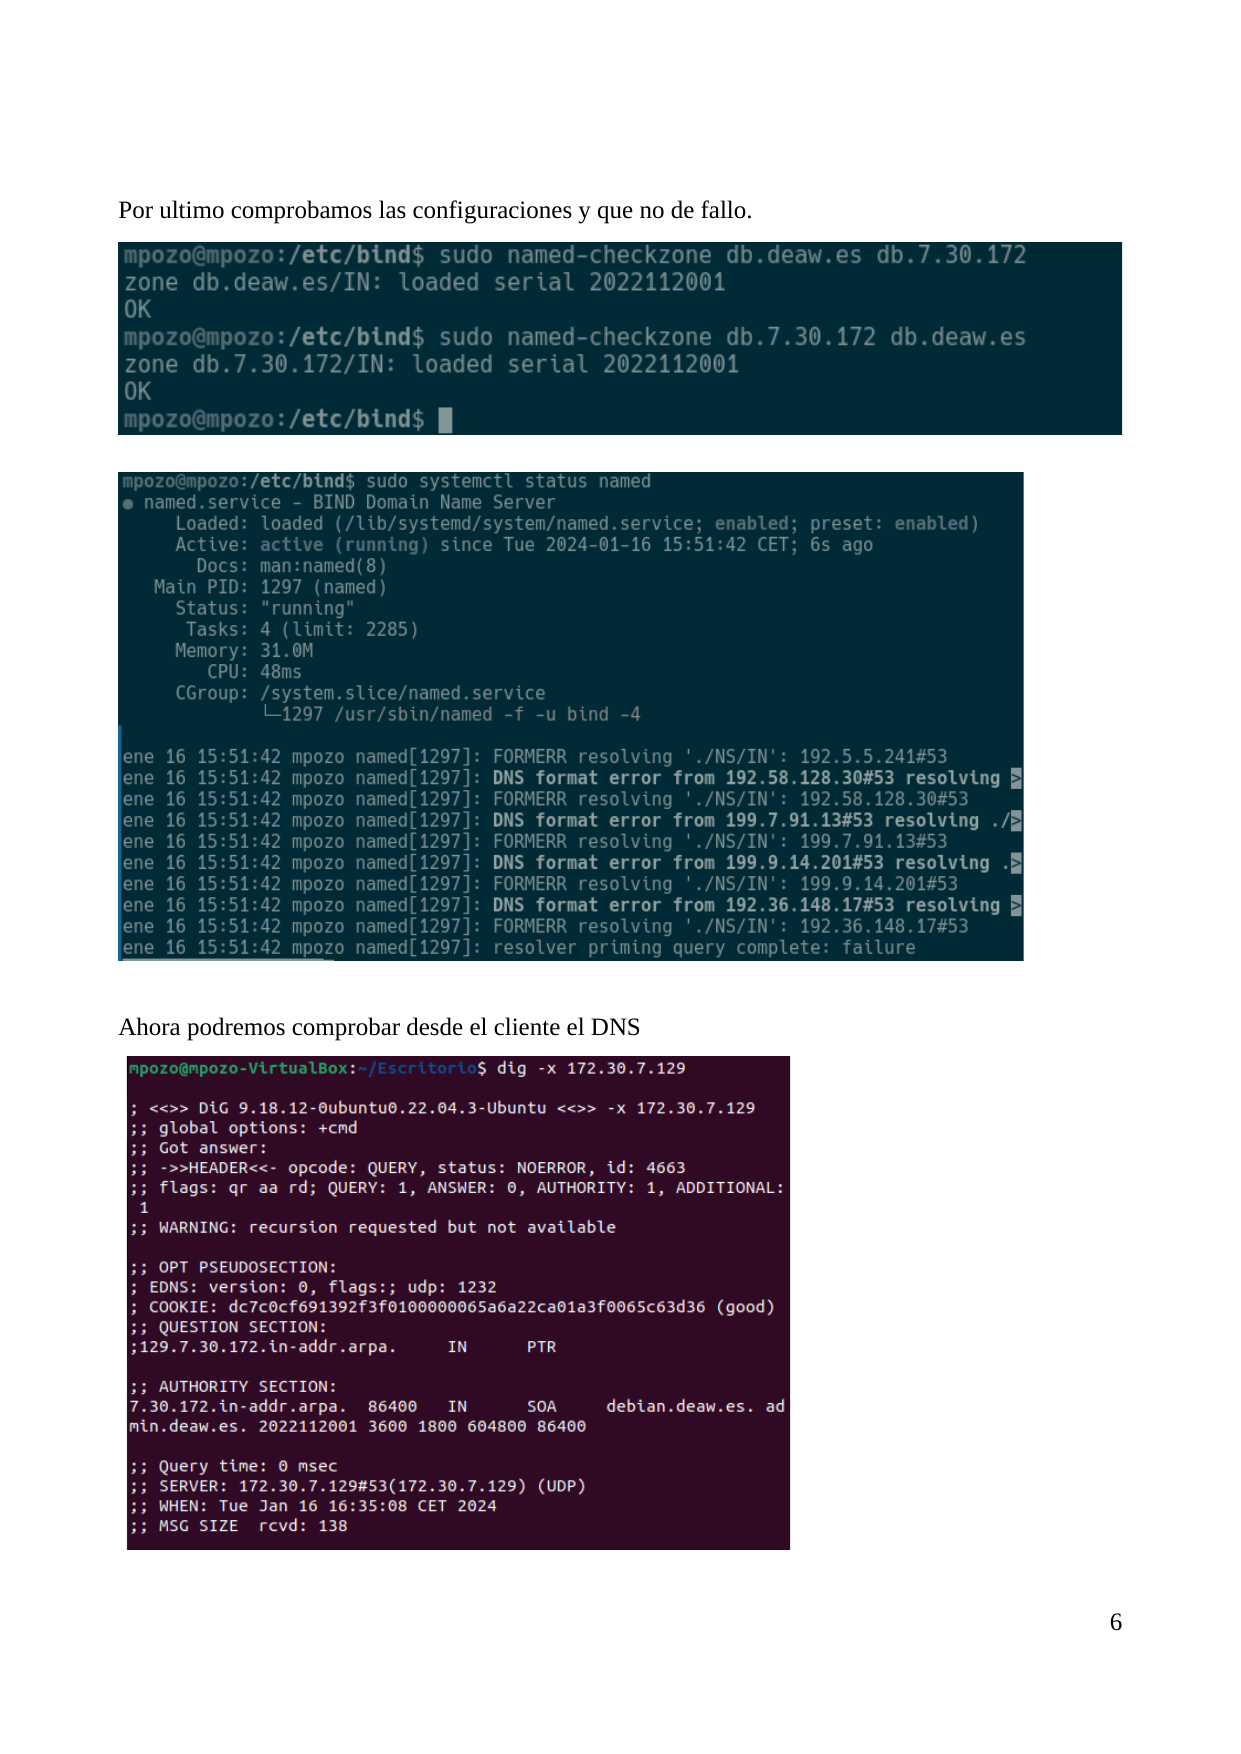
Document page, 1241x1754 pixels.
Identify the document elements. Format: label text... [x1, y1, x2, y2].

picture [316, 601, 322, 614]
picture [748, 944, 777, 957]
picture [876, 940, 882, 953]
picture [199, 834, 205, 847]
picture [1015, 332, 1025, 345]
picture [580, 753, 586, 762]
picture [758, 516, 766, 529]
picture [345, 409, 355, 428]
picture [906, 859, 915, 869]
picture [431, 749, 438, 756]
picture [600, 838, 607, 847]
picture [664, 753, 671, 766]
picture [947, 245, 957, 263]
picture [812, 877, 819, 887]
picture [210, 537, 216, 551]
picture [452, 855, 459, 868]
picture [939, 877, 946, 890]
picture [177, 516, 185, 529]
picture [782, 250, 793, 263]
picture [230, 834, 237, 847]
picture [124, 414, 164, 431]
picture [306, 626, 311, 635]
picture [368, 838, 386, 847]
picture [389, 516, 396, 530]
picture [145, 498, 153, 508]
picture [971, 898, 988, 911]
picture [653, 944, 660, 957]
picture [589, 813, 597, 826]
picture [613, 944, 630, 953]
picture [781, 940, 787, 953]
picture [600, 516, 607, 529]
picture [187, 686, 196, 699]
picture [188, 520, 195, 529]
picture [411, 875, 416, 893]
picture [547, 919, 565, 932]
picture [664, 923, 671, 936]
picture [537, 771, 544, 784]
picture [886, 944, 893, 953]
picture [622, 792, 628, 805]
picture [442, 919, 449, 932]
picture [454, 355, 464, 372]
picture [916, 816, 926, 826]
picture [843, 877, 851, 890]
picture [420, 689, 439, 699]
picture [378, 541, 385, 550]
picture [123, 477, 154, 490]
picture [357, 817, 364, 826]
picture [187, 622, 196, 635]
picture [907, 944, 914, 953]
picture [336, 753, 343, 763]
picture [388, 498, 407, 508]
picture [610, 901, 629, 911]
picture [242, 792, 248, 805]
picture [262, 498, 269, 508]
picture [282, 537, 290, 551]
picture [200, 877, 205, 890]
picture [452, 898, 459, 911]
picture [802, 792, 808, 805]
picture [716, 834, 724, 847]
picture [748, 898, 756, 911]
picture [876, 919, 882, 932]
picture [454, 250, 464, 263]
picture [315, 689, 334, 699]
picture [301, 859, 311, 872]
picture [301, 817, 311, 830]
picture [135, 880, 142, 890]
picture [495, 919, 502, 932]
picture [917, 520, 925, 529]
picture [865, 855, 872, 869]
picture [368, 944, 386, 953]
picture [389, 753, 396, 763]
picture [431, 877, 438, 890]
picture [695, 537, 703, 551]
picture [261, 771, 269, 784]
picture [589, 771, 597, 784]
picture [176, 537, 185, 550]
picture [292, 774, 301, 784]
picture [516, 749, 544, 763]
picture [564, 359, 574, 372]
picture [800, 855, 809, 869]
picture [156, 477, 163, 487]
picture [605, 245, 615, 263]
picture [261, 919, 269, 932]
picture [707, 836, 712, 846]
picture [219, 689, 227, 699]
picture [468, 355, 491, 372]
picture [726, 537, 735, 550]
picture [347, 541, 354, 550]
picture [866, 944, 872, 953]
picture [422, 834, 427, 847]
picture [200, 919, 205, 932]
picture [601, 944, 607, 953]
picture [124, 859, 132, 869]
picture [919, 877, 925, 890]
picture [156, 498, 163, 508]
picture [209, 792, 216, 805]
picture [292, 944, 301, 953]
picture [938, 901, 947, 911]
picture [316, 409, 327, 427]
picture [262, 643, 269, 657]
picture [326, 495, 332, 508]
picture [242, 749, 248, 763]
picture [389, 537, 396, 551]
picture [345, 272, 354, 290]
picture [230, 813, 237, 826]
picture [780, 771, 787, 784]
picture [263, 355, 273, 372]
picture [411, 748, 416, 766]
picture [302, 250, 315, 263]
picture [462, 710, 481, 720]
picture [526, 520, 545, 529]
picture [685, 901, 692, 911]
picture [422, 749, 427, 763]
picture [200, 813, 205, 826]
picture [292, 859, 301, 868]
picture [441, 250, 450, 263]
picture [822, 813, 861, 826]
picture [167, 250, 177, 263]
picture [272, 855, 280, 869]
picture [876, 834, 882, 847]
picture [685, 944, 692, 953]
picture [230, 541, 238, 551]
picture [464, 748, 469, 766]
picture [230, 626, 237, 635]
picture [653, 923, 660, 932]
picture [851, 250, 861, 263]
picture [973, 332, 986, 345]
picture [759, 877, 766, 890]
picture [661, 272, 669, 290]
picture [294, 622, 300, 635]
picture [399, 622, 407, 635]
picture [242, 813, 248, 826]
picture [779, 537, 788, 550]
picture [399, 520, 406, 529]
picture [851, 327, 861, 345]
picture [685, 774, 692, 784]
picture [145, 880, 153, 890]
picture [854, 771, 882, 784]
picture [844, 834, 851, 847]
picture [634, 944, 639, 953]
picture [522, 332, 560, 345]
picture [664, 838, 671, 851]
picture [283, 580, 290, 593]
picture [431, 771, 438, 784]
picture [331, 272, 341, 292]
picture [632, 355, 642, 372]
picture [325, 604, 332, 614]
picture [452, 710, 459, 720]
picture [526, 499, 533, 508]
picture [336, 795, 343, 805]
picture [463, 541, 470, 550]
picture [484, 689, 491, 699]
picture [504, 537, 513, 550]
picture [949, 859, 957, 869]
picture [664, 795, 671, 808]
picture [336, 583, 364, 593]
picture [659, 250, 669, 263]
picture [537, 855, 544, 869]
picture [791, 855, 799, 869]
picture [272, 940, 280, 953]
picture [897, 834, 903, 847]
picture [294, 707, 301, 715]
picture [125, 300, 150, 317]
picture [600, 477, 607, 487]
picture [833, 855, 841, 869]
picture [304, 520, 311, 529]
picture [338, 707, 343, 716]
picture [886, 755, 893, 763]
picture [145, 774, 153, 784]
picture [145, 838, 153, 847]
picture [642, 944, 650, 953]
picture [919, 245, 929, 263]
picture [759, 919, 766, 932]
picture [589, 855, 597, 869]
picture [177, 792, 184, 805]
picture [642, 901, 661, 911]
picture [700, 250, 711, 263]
picture [495, 277, 505, 290]
picture [769, 537, 776, 551]
picture [199, 749, 205, 763]
picture [315, 795, 322, 805]
picture [484, 520, 491, 529]
picture [653, 880, 660, 890]
picture [209, 855, 216, 869]
picture [590, 711, 597, 720]
picture [399, 749, 407, 763]
picture [176, 643, 216, 657]
picture [168, 898, 174, 911]
picture [168, 834, 174, 847]
picture [249, 414, 259, 427]
picture [495, 834, 502, 847]
picture [389, 689, 396, 699]
picture [262, 516, 269, 529]
picture [331, 332, 341, 345]
picture [411, 897, 416, 914]
picture [230, 898, 237, 911]
picture [358, 354, 368, 372]
picture [653, 795, 660, 805]
picture [547, 792, 566, 805]
picture [325, 816, 332, 826]
picture [802, 877, 808, 890]
picture [439, 408, 452, 433]
picture [261, 898, 270, 911]
picture [473, 541, 480, 551]
picture [547, 944, 553, 953]
picture [960, 816, 978, 830]
picture [372, 409, 383, 427]
picture [219, 665, 227, 678]
picture [516, 944, 523, 953]
picture [293, 643, 312, 657]
picture [367, 495, 375, 508]
picture [422, 898, 428, 911]
picture [674, 813, 681, 826]
picture [273, 919, 280, 927]
picture [854, 541, 861, 554]
picture [642, 774, 660, 784]
picture [198, 604, 206, 614]
picture [440, 359, 450, 372]
picture [865, 327, 875, 345]
picture [896, 919, 904, 932]
picture [700, 355, 710, 372]
picture [209, 562, 216, 572]
picture [737, 813, 756, 826]
picture [664, 880, 671, 893]
picture [759, 834, 766, 847]
picture [411, 812, 416, 829]
picture [707, 537, 713, 551]
picture [262, 686, 269, 700]
picture [229, 477, 238, 487]
picture [749, 919, 755, 932]
picture [641, 816, 661, 826]
picture [537, 474, 544, 487]
picture [812, 944, 819, 953]
picture [209, 626, 216, 635]
picture [168, 877, 174, 890]
picture [741, 245, 752, 263]
picture [411, 939, 416, 957]
picture [590, 520, 597, 529]
picture [526, 689, 533, 699]
picture [125, 382, 150, 399]
picture [145, 816, 153, 826]
picture [135, 901, 142, 911]
text Por ultimo comprobamos las configuraciones y que no de fallo. [118, 195, 1122, 224]
picture [219, 520, 227, 529]
picture [209, 940, 216, 953]
picture [399, 919, 407, 932]
picture [301, 923, 311, 936]
picture [272, 665, 291, 678]
picture [854, 898, 861, 911]
picture [304, 474, 312, 487]
picture [938, 919, 956, 932]
picture [386, 409, 409, 427]
picture [618, 332, 629, 345]
picture [462, 498, 481, 508]
picture [494, 771, 513, 784]
picture [431, 792, 438, 805]
picture [442, 495, 449, 508]
picture [1011, 895, 1021, 916]
picture [580, 795, 586, 805]
picture [235, 354, 245, 372]
picture [759, 792, 766, 805]
picture [253, 498, 258, 508]
picture [135, 944, 142, 953]
picture [251, 474, 258, 488]
picture [346, 495, 354, 508]
picture [177, 855, 184, 869]
picture [422, 792, 428, 805]
picture [261, 250, 274, 263]
picture [316, 245, 327, 263]
picture [290, 409, 300, 428]
picture [177, 749, 184, 763]
picture [738, 537, 745, 551]
picture [331, 250, 341, 263]
picture [431, 925, 438, 932]
picture [717, 944, 724, 957]
picture [494, 855, 513, 869]
picture [516, 834, 544, 847]
picture [833, 520, 840, 529]
picture [145, 859, 153, 869]
picture [369, 686, 375, 699]
picture [442, 689, 449, 699]
picture [481, 250, 491, 263]
picture [209, 689, 216, 699]
picture [431, 898, 438, 911]
picture [413, 327, 423, 349]
picture [568, 477, 576, 487]
picture [494, 495, 502, 508]
picture [611, 880, 618, 890]
picture [126, 277, 136, 290]
picture [118, 726, 334, 961]
picture [249, 332, 259, 345]
picture [611, 923, 618, 932]
picture [304, 707, 311, 720]
picture [261, 940, 269, 953]
picture [801, 898, 809, 911]
picture [315, 859, 322, 869]
picture [646, 327, 657, 345]
picture [230, 792, 237, 805]
picture [610, 859, 629, 869]
picture [124, 332, 164, 349]
picture [802, 940, 807, 953]
picture [960, 901, 968, 911]
picture [194, 273, 204, 290]
picture [249, 277, 259, 290]
picture [177, 686, 184, 699]
picture [194, 355, 204, 372]
picture [748, 792, 755, 805]
picture [414, 355, 423, 372]
picture [812, 749, 819, 763]
picture [377, 355, 382, 372]
picture [399, 834, 407, 847]
picture [271, 474, 280, 487]
picture [916, 901, 926, 911]
picture [810, 327, 820, 345]
picture [294, 537, 301, 551]
picture [452, 792, 459, 805]
picture [261, 562, 280, 572]
picture [801, 771, 819, 784]
picture [646, 245, 656, 263]
picture [292, 880, 301, 890]
picture [290, 245, 300, 264]
picture [272, 520, 280, 529]
picture [991, 901, 999, 915]
picture [389, 901, 396, 911]
picture [631, 707, 640, 720]
picture [537, 940, 544, 953]
picture [357, 923, 364, 932]
picture [468, 327, 478, 345]
picture [516, 877, 544, 890]
picture [928, 919, 935, 932]
picture [302, 414, 315, 427]
picture [578, 355, 587, 372]
picture [634, 838, 639, 847]
picture [939, 817, 946, 826]
picture [822, 855, 830, 869]
picture [389, 880, 396, 890]
picture [231, 498, 237, 508]
picture [283, 520, 290, 529]
picture [568, 520, 587, 529]
picture [126, 359, 136, 372]
picture [581, 710, 586, 720]
picture [927, 877, 936, 890]
picture [220, 622, 227, 635]
picture [283, 562, 290, 572]
picture [674, 537, 681, 551]
picture [605, 355, 615, 372]
picture [823, 520, 829, 529]
picture [960, 332, 970, 345]
picture [442, 520, 460, 529]
picture [372, 327, 383, 345]
picture [948, 516, 967, 529]
picture [748, 834, 755, 847]
picture [304, 541, 311, 551]
picture [357, 795, 364, 805]
picture [413, 409, 423, 431]
picture [516, 541, 523, 551]
picture [325, 922, 332, 932]
picture [504, 877, 513, 890]
picture [517, 498, 523, 508]
picture [906, 327, 916, 345]
picture [369, 710, 375, 720]
picture [886, 816, 905, 826]
picture [865, 541, 872, 551]
picture [336, 495, 343, 508]
picture [610, 816, 629, 826]
picture [357, 880, 364, 890]
picture [564, 245, 574, 263]
picture [644, 838, 649, 847]
picture [442, 940, 449, 953]
picture [389, 859, 396, 869]
picture [700, 332, 711, 345]
picture [484, 541, 491, 551]
picture [464, 854, 469, 872]
picture [1001, 332, 1012, 345]
picture [208, 355, 218, 372]
picture [526, 541, 534, 551]
picture [399, 477, 407, 487]
picture [546, 901, 587, 911]
picture [235, 273, 245, 290]
picture [633, 537, 639, 551]
picture [167, 359, 178, 372]
picture [368, 880, 386, 890]
picture [727, 771, 735, 784]
picture [452, 686, 459, 699]
picture [509, 250, 519, 263]
picture [124, 923, 132, 932]
picture [209, 919, 216, 932]
picture [949, 792, 956, 805]
picture [611, 753, 618, 763]
picture [866, 877, 872, 890]
picture [368, 901, 386, 911]
picture [188, 495, 195, 508]
picture [506, 690, 512, 699]
picture [578, 537, 587, 550]
picture [386, 327, 409, 345]
picture [737, 855, 756, 869]
picture [230, 940, 237, 953]
picture [927, 859, 936, 869]
picture [790, 813, 798, 826]
picture [357, 838, 364, 847]
picture [706, 921, 712, 933]
picture [707, 944, 713, 953]
picture [622, 919, 628, 932]
picture [389, 944, 396, 953]
picture [209, 749, 216, 763]
picture [687, 250, 697, 263]
picture [230, 516, 237, 529]
picture [454, 277, 465, 290]
picture [145, 795, 153, 805]
picture [305, 355, 314, 372]
picture [918, 792, 925, 805]
picture [431, 819, 438, 826]
picture [357, 944, 364, 953]
picture [336, 604, 343, 618]
picture [494, 898, 513, 911]
picture [611, 477, 639, 487]
picture [261, 749, 269, 762]
picture [516, 898, 523, 911]
picture [292, 817, 301, 826]
picture [188, 541, 195, 551]
picture [399, 940, 407, 953]
picture [135, 859, 142, 869]
picture [442, 834, 449, 847]
picture [538, 273, 546, 290]
picture [728, 327, 738, 345]
picture [759, 749, 766, 763]
picture [167, 332, 177, 345]
picture [422, 940, 427, 953]
picture [422, 855, 427, 869]
picture [368, 795, 386, 805]
picture [124, 795, 132, 805]
picture [516, 919, 544, 932]
picture [642, 540, 650, 551]
picture [315, 474, 332, 487]
picture [548, 498, 554, 508]
picture [538, 359, 546, 372]
picture [960, 919, 967, 932]
picture [674, 771, 681, 784]
picture [314, 541, 323, 551]
picture [242, 940, 248, 953]
picture [716, 919, 724, 932]
picture [378, 498, 385, 508]
picture [769, 898, 777, 911]
picture [135, 838, 142, 847]
picture [802, 834, 808, 847]
picture [991, 774, 999, 787]
picture [653, 520, 660, 529]
picture [646, 355, 656, 372]
picture [177, 601, 184, 614]
picture [304, 686, 311, 699]
picture [413, 277, 423, 290]
picture [166, 474, 217, 490]
picture [896, 792, 904, 805]
picture [301, 838, 311, 851]
picture [526, 944, 533, 953]
picture [378, 689, 385, 699]
picture [177, 877, 184, 890]
picture [261, 792, 270, 805]
picture [249, 250, 259, 263]
picture [875, 855, 882, 869]
picture [590, 923, 597, 932]
picture [177, 898, 184, 911]
picture [769, 327, 779, 345]
picture [358, 516, 364, 529]
picture [399, 855, 407, 869]
picture [897, 944, 904, 953]
picture [673, 272, 683, 290]
picture [844, 520, 851, 529]
picture [389, 622, 396, 635]
picture [378, 477, 385, 487]
picture [378, 516, 386, 529]
picture [673, 332, 683, 345]
picture [145, 901, 153, 911]
picture [357, 859, 364, 869]
picture [315, 753, 322, 763]
picture [989, 245, 998, 263]
picture [261, 877, 269, 890]
picture [580, 838, 586, 847]
picture [716, 792, 724, 805]
picture [558, 944, 565, 953]
picture [687, 332, 697, 345]
picture [553, 834, 566, 847]
picture [919, 919, 925, 932]
picture [844, 898, 852, 911]
picture [145, 753, 153, 763]
picture [386, 245, 409, 263]
picture [272, 877, 280, 890]
picture [420, 498, 428, 508]
picture [647, 272, 656, 290]
picture [537, 689, 544, 699]
picture [741, 327, 752, 345]
picture [516, 707, 522, 720]
picture [325, 583, 332, 593]
picture [727, 898, 735, 911]
picture [188, 601, 194, 614]
picture [389, 774, 396, 784]
picture [622, 834, 628, 847]
picture [301, 753, 311, 766]
picture [600, 537, 607, 551]
picture [410, 689, 417, 699]
picture [283, 689, 290, 702]
picture [580, 923, 586, 932]
picture [168, 749, 174, 763]
picture [336, 622, 342, 635]
picture [442, 792, 449, 805]
picture [230, 771, 237, 784]
picture [632, 901, 640, 911]
picture [336, 880, 343, 890]
picture [642, 474, 650, 487]
picture [399, 707, 407, 720]
picture [843, 541, 851, 551]
picture [242, 919, 248, 932]
picture [358, 409, 370, 427]
picture [644, 750, 649, 763]
picture [644, 520, 650, 529]
picture [1011, 768, 1021, 788]
picture [272, 749, 280, 763]
picture [208, 273, 218, 290]
picture [357, 710, 364, 720]
picture [261, 622, 269, 635]
picture [509, 277, 519, 290]
picture [209, 834, 216, 847]
picture [516, 855, 523, 869]
picture [495, 749, 513, 763]
picture [939, 834, 946, 847]
picture [242, 898, 248, 911]
picture [325, 884, 332, 890]
picture [801, 813, 809, 826]
picture [200, 792, 205, 805]
picture [875, 877, 883, 890]
picture [399, 792, 407, 805]
picture [907, 520, 914, 529]
picture [294, 474, 301, 488]
picture [372, 245, 383, 263]
picture [839, 327, 847, 345]
picture [892, 245, 902, 263]
picture [166, 498, 184, 508]
picture [209, 877, 216, 890]
picture [632, 332, 642, 345]
picture [209, 813, 216, 826]
picture [916, 774, 926, 784]
picture [155, 580, 164, 593]
picture [547, 877, 566, 890]
picture [464, 897, 469, 914]
picture [126, 1056, 791, 1550]
picture [153, 277, 163, 290]
picture [644, 792, 650, 805]
picture [336, 923, 343, 932]
picture [123, 500, 133, 509]
picture [273, 813, 280, 821]
picture [241, 499, 248, 508]
picture [496, 689, 502, 699]
picture [605, 327, 615, 345]
picture [261, 813, 269, 826]
picture [960, 792, 967, 805]
picture [558, 749, 566, 763]
picture [591, 332, 601, 345]
picture [331, 355, 341, 372]
picture [336, 944, 343, 953]
picture [618, 355, 628, 372]
picture [949, 813, 957, 826]
picture [145, 923, 153, 932]
picture [547, 477, 555, 487]
picture [740, 919, 745, 928]
picture [494, 813, 513, 826]
picture [675, 355, 683, 372]
picture [551, 355, 560, 372]
picture [317, 354, 327, 372]
picture [442, 877, 449, 890]
picture [135, 817, 142, 826]
picture [292, 753, 301, 762]
picture [590, 753, 597, 763]
picture [550, 277, 560, 290]
picture [885, 919, 893, 932]
picture [589, 898, 597, 911]
picture [301, 880, 311, 893]
picture [315, 838, 322, 847]
picture [139, 359, 149, 372]
picture [315, 516, 322, 529]
picture [188, 583, 195, 593]
picture [822, 834, 830, 847]
picture [865, 516, 871, 529]
picture [537, 813, 544, 826]
picture [791, 944, 798, 953]
picture [168, 771, 174, 784]
picture [442, 813, 449, 826]
picture [618, 272, 628, 290]
picture [315, 923, 322, 932]
picture [769, 771, 777, 784]
picture [685, 520, 692, 529]
picture [727, 877, 734, 890]
picture [358, 245, 370, 263]
picture [198, 626, 206, 635]
picture [262, 277, 288, 290]
picture [413, 245, 423, 267]
picture [622, 749, 628, 763]
picture [907, 901, 915, 911]
picture [749, 877, 755, 890]
picture [949, 877, 956, 890]
picture [442, 898, 449, 911]
picture [399, 877, 407, 890]
picture [198, 520, 206, 529]
picture [738, 898, 745, 911]
picture [547, 834, 555, 847]
picture [168, 813, 174, 826]
picture [886, 898, 893, 911]
picture [822, 792, 830, 797]
picture [357, 541, 364, 551]
picture [368, 774, 386, 784]
picture [716, 520, 734, 529]
picture [812, 520, 819, 533]
picture [854, 792, 861, 805]
picture [665, 537, 671, 551]
picture [802, 919, 808, 932]
picture [427, 359, 437, 372]
picture [611, 795, 618, 805]
picture [938, 855, 946, 869]
picture [716, 749, 724, 762]
picture [939, 749, 946, 763]
picture [661, 355, 669, 372]
picture [316, 327, 327, 345]
picture [716, 272, 724, 290]
picture [714, 355, 724, 372]
picture [209, 771, 216, 784]
picture [261, 855, 269, 868]
picture [274, 643, 279, 657]
picture [653, 753, 660, 762]
picture [928, 516, 936, 529]
picture [139, 277, 149, 290]
picture [357, 753, 364, 763]
picture [357, 774, 364, 784]
picture [843, 749, 851, 763]
picture [346, 711, 354, 720]
picture [209, 601, 215, 614]
picture [570, 944, 576, 953]
picture [844, 940, 850, 953]
picture [346, 559, 354, 572]
picture [358, 327, 370, 345]
picture [336, 859, 343, 869]
picture [546, 859, 587, 869]
picture [468, 245, 478, 263]
picture [124, 880, 132, 890]
picture [199, 538, 205, 551]
picture [124, 838, 132, 847]
picture [769, 855, 777, 869]
picture [674, 898, 681, 911]
picture [612, 537, 618, 551]
picture [907, 877, 914, 890]
picture [522, 359, 533, 372]
picture [504, 919, 513, 932]
picture [738, 771, 745, 784]
picture [947, 332, 957, 345]
picture [564, 272, 573, 290]
picture [315, 707, 322, 716]
picture [336, 901, 343, 911]
picture [822, 877, 830, 890]
picture [135, 795, 142, 805]
picture [345, 245, 355, 264]
picture [368, 753, 386, 763]
picture [568, 707, 576, 720]
picture [422, 919, 428, 932]
picture [505, 498, 512, 508]
picture [843, 771, 851, 784]
picture [315, 495, 323, 508]
picture [970, 771, 978, 784]
picture [495, 520, 502, 533]
picture [421, 520, 428, 529]
picture [938, 516, 946, 529]
picture [431, 477, 438, 490]
picture [844, 919, 851, 932]
picture [687, 355, 697, 372]
picture [591, 272, 601, 290]
picture [727, 919, 734, 932]
picture [168, 940, 174, 953]
picture [537, 898, 544, 911]
picture [230, 604, 237, 614]
picture [209, 665, 216, 678]
picture [938, 792, 946, 805]
picture [179, 409, 246, 431]
picture [796, 250, 821, 263]
picture [928, 774, 935, 784]
picture [368, 559, 375, 572]
picture [290, 327, 300, 346]
picture [219, 605, 227, 614]
picture [372, 355, 377, 372]
picture [632, 520, 639, 529]
picture [284, 707, 290, 720]
picture [738, 836, 744, 848]
picture [389, 474, 396, 487]
picture [304, 604, 311, 614]
picture [261, 477, 270, 487]
picture [546, 816, 587, 826]
picture [496, 944, 502, 953]
picture [590, 795, 597, 805]
picture [1015, 245, 1025, 263]
picture [516, 792, 544, 805]
picture [700, 272, 710, 290]
picture [558, 474, 565, 487]
picture [242, 855, 248, 869]
picture [748, 771, 755, 784]
picture [822, 749, 830, 763]
picture [422, 813, 428, 826]
picture [242, 834, 248, 847]
picture [345, 355, 354, 374]
picture [516, 771, 523, 784]
picture [442, 855, 449, 869]
picture [908, 749, 914, 763]
picture [886, 771, 893, 784]
picture [822, 919, 830, 932]
picture [220, 580, 226, 593]
picture [411, 791, 416, 808]
picture [886, 792, 893, 800]
picture [547, 749, 555, 762]
picture [199, 689, 205, 699]
picture [301, 774, 311, 787]
picture [411, 769, 416, 787]
picture [796, 327, 806, 345]
picture [505, 944, 513, 953]
picture [261, 541, 279, 551]
picture [590, 944, 597, 957]
picture [293, 516, 301, 529]
picture [610, 774, 629, 784]
picture [276, 355, 286, 372]
picture [230, 665, 237, 678]
picture [632, 774, 639, 784]
picture [167, 277, 177, 290]
picture [389, 795, 396, 805]
picture [273, 604, 279, 614]
picture [209, 580, 217, 593]
picture [632, 250, 642, 263]
picture [179, 580, 184, 593]
picture [179, 245, 246, 267]
picture [221, 647, 227, 656]
picture [812, 834, 819, 847]
picture [907, 834, 914, 847]
picture [432, 517, 437, 529]
picture [177, 834, 184, 847]
picture [209, 898, 216, 911]
picture [665, 520, 671, 529]
picture [837, 250, 848, 263]
picture [422, 771, 428, 784]
picture [294, 580, 301, 593]
picture [729, 355, 738, 372]
picture [199, 855, 205, 869]
picture [546, 774, 587, 784]
picture [399, 898, 407, 911]
picture [292, 838, 301, 847]
picture [590, 838, 597, 847]
picture [230, 650, 236, 660]
picture [516, 516, 522, 529]
picture [759, 537, 766, 551]
picture [674, 520, 681, 529]
picture [242, 877, 248, 890]
picture [124, 753, 132, 763]
picture [346, 474, 354, 490]
picture [452, 940, 459, 949]
picture [209, 516, 216, 529]
picture [844, 855, 862, 869]
picture [495, 877, 502, 890]
picture [727, 855, 735, 869]
picture [464, 812, 469, 829]
picture [368, 622, 375, 635]
picture [124, 817, 132, 826]
picture [674, 944, 681, 957]
picture [960, 774, 967, 784]
picture [431, 940, 438, 953]
picture [315, 944, 322, 953]
picture [769, 245, 779, 263]
picture [303, 277, 314, 290]
picture [895, 520, 904, 529]
picture [219, 498, 227, 508]
picture [315, 901, 322, 911]
picture [399, 541, 406, 550]
picture [452, 834, 459, 843]
picture [522, 250, 560, 263]
picture [547, 711, 555, 720]
picture [431, 707, 438, 721]
picture [907, 816, 914, 826]
picture [135, 923, 142, 932]
picture [659, 332, 669, 345]
picture [558, 520, 565, 529]
picture [452, 474, 459, 487]
picture [135, 753, 142, 763]
picture [727, 792, 734, 805]
picture [272, 834, 280, 847]
picture [452, 813, 459, 826]
picture [452, 749, 459, 762]
picture [335, 474, 343, 487]
picture [177, 940, 184, 953]
picture [177, 919, 184, 932]
picture [336, 838, 343, 847]
picture [464, 939, 469, 957]
picture [153, 359, 163, 372]
picture [315, 816, 322, 826]
picture [580, 880, 586, 890]
picture [368, 816, 396, 826]
picture [673, 250, 683, 263]
picture [933, 327, 943, 345]
picture [876, 792, 882, 805]
picture [431, 757, 438, 763]
picture [811, 898, 830, 911]
picture [516, 813, 523, 826]
picture [230, 580, 238, 593]
picture [694, 774, 714, 784]
picture [304, 562, 311, 572]
picture [812, 792, 819, 805]
picture [410, 520, 417, 533]
picture [336, 816, 343, 826]
picture [292, 901, 311, 914]
picture [463, 516, 470, 529]
picture [411, 854, 416, 872]
picture [261, 665, 269, 678]
picture [896, 877, 904, 890]
picture [179, 327, 246, 349]
picture [618, 250, 629, 263]
picture [411, 833, 416, 851]
picture [219, 562, 226, 569]
picture [694, 901, 714, 911]
picture [272, 771, 280, 784]
picture [464, 791, 469, 808]
picture [357, 901, 364, 911]
picture [135, 774, 142, 784]
picture [685, 816, 714, 826]
picture [896, 859, 904, 869]
picture [168, 855, 174, 869]
picture [865, 834, 872, 847]
picture [452, 498, 459, 508]
picture [463, 477, 491, 487]
picture [727, 834, 734, 847]
picture [442, 771, 449, 784]
picture [716, 877, 724, 890]
picture [674, 855, 681, 869]
picture [464, 918, 469, 935]
picture [495, 792, 502, 805]
picture [695, 944, 703, 953]
picture [749, 749, 755, 763]
picture [292, 795, 311, 808]
picture [506, 474, 512, 487]
picture [481, 332, 491, 345]
picture [728, 245, 738, 263]
picture [843, 792, 851, 805]
picture [547, 537, 555, 551]
picture [642, 859, 660, 869]
picture [368, 541, 375, 550]
picture [464, 769, 469, 787]
picture [960, 245, 970, 263]
picture [315, 562, 343, 572]
picture [145, 944, 153, 953]
picture [454, 537, 459, 551]
picture [261, 414, 274, 427]
picture [368, 580, 375, 593]
picture [198, 559, 206, 572]
picture [230, 689, 237, 702]
picture [358, 272, 368, 290]
picture [124, 901, 132, 911]
picture [558, 537, 565, 551]
picture [768, 516, 787, 529]
picture [442, 749, 449, 763]
picture [242, 771, 248, 784]
picture [168, 792, 174, 805]
picture [442, 711, 449, 720]
picture [283, 605, 290, 614]
picture [981, 774, 988, 784]
picture [907, 774, 915, 784]
picture [464, 875, 469, 893]
picture [524, 277, 532, 290]
picture [865, 813, 872, 826]
picture [622, 520, 629, 529]
picture [263, 580, 269, 593]
picture [896, 749, 904, 762]
picture [600, 923, 607, 932]
picture [780, 898, 788, 911]
picture [1002, 245, 1011, 263]
picture [960, 855, 989, 872]
picture [605, 272, 615, 290]
picture [632, 272, 642, 290]
picture [441, 332, 450, 345]
picture [464, 833, 469, 851]
picture [230, 919, 237, 932]
picture [822, 771, 830, 784]
picture [927, 813, 936, 826]
picture [727, 749, 734, 763]
picture [454, 332, 464, 345]
picture [200, 771, 205, 784]
picture [302, 332, 315, 345]
picture [431, 855, 438, 862]
picture [368, 923, 396, 932]
picture [727, 813, 735, 826]
picture [422, 877, 428, 890]
picture [484, 707, 491, 720]
picture [863, 898, 882, 911]
picture [369, 520, 374, 529]
picture [509, 332, 519, 345]
picture [400, 272, 409, 290]
picture [411, 918, 416, 935]
picture [812, 919, 819, 932]
picture [769, 813, 777, 826]
picture [854, 520, 861, 529]
picture [325, 778, 332, 784]
picture [590, 880, 597, 890]
picture [517, 686, 523, 699]
picture [569, 537, 576, 551]
picture [315, 774, 322, 784]
picture [509, 359, 519, 372]
picture [177, 813, 184, 826]
picture [230, 749, 237, 763]
picture [261, 332, 274, 345]
picture [878, 245, 888, 263]
picture [336, 774, 343, 784]
picture [167, 414, 177, 427]
picture [854, 919, 861, 932]
picture [272, 498, 280, 508]
picture [399, 813, 407, 826]
picture [644, 877, 650, 890]
picture [124, 774, 132, 784]
picture [653, 838, 660, 847]
picture [917, 834, 935, 847]
picture [317, 277, 327, 290]
picture [315, 880, 322, 890]
picture [737, 516, 757, 529]
picture [389, 838, 396, 847]
picture [928, 901, 935, 911]
picture [452, 919, 459, 932]
picture [292, 923, 301, 932]
picture [468, 272, 478, 290]
picture [327, 626, 332, 635]
picture [230, 877, 237, 890]
picture [440, 273, 450, 290]
picture [368, 859, 386, 869]
picture [293, 604, 301, 614]
picture [865, 749, 872, 763]
picture [537, 498, 544, 508]
picture [378, 622, 385, 635]
picture [200, 898, 205, 911]
picture [168, 919, 174, 932]
picture [632, 816, 640, 826]
picture [928, 792, 935, 805]
picture [802, 749, 808, 763]
picture [431, 834, 438, 847]
picture [633, 880, 639, 890]
picture [892, 327, 902, 345]
picture [622, 877, 628, 890]
picture [124, 944, 132, 953]
picture [221, 541, 227, 550]
picture [694, 859, 714, 869]
picture [399, 771, 407, 784]
picture [611, 838, 618, 847]
picture [199, 940, 205, 953]
picture [167, 583, 174, 593]
picture [854, 944, 861, 953]
picture [431, 863, 438, 869]
picture [917, 749, 935, 763]
picture [632, 859, 639, 869]
picture [345, 327, 355, 346]
picture [504, 834, 513, 847]
picture [917, 859, 925, 869]
picture [1011, 853, 1021, 873]
picture [420, 710, 428, 720]
text Ahora podremos comprobar desde el cliente el DNS [118, 1012, 1122, 1041]
picture [633, 796, 639, 805]
picture [948, 898, 957, 911]
picture [938, 774, 947, 784]
picture [591, 250, 601, 263]
picture [261, 834, 269, 847]
picture [1002, 811, 1021, 831]
picture [358, 686, 364, 699]
picture [230, 855, 237, 869]
picture [687, 272, 697, 290]
picture [177, 771, 184, 784]
picture [427, 277, 437, 290]
picture [409, 541, 417, 554]
picture [124, 250, 164, 267]
picture [412, 495, 417, 508]
picture [314, 626, 322, 635]
picture [504, 792, 513, 805]
picture [564, 327, 574, 345]
picture [495, 474, 501, 487]
picture [600, 707, 607, 720]
picture [412, 707, 417, 720]
picture [283, 477, 290, 487]
picture [948, 771, 956, 784]
picture [331, 414, 341, 427]
picture [505, 520, 512, 529]
picture [220, 477, 227, 487]
picture [685, 859, 692, 869]
picture [812, 540, 819, 551]
picture [738, 944, 745, 953]
